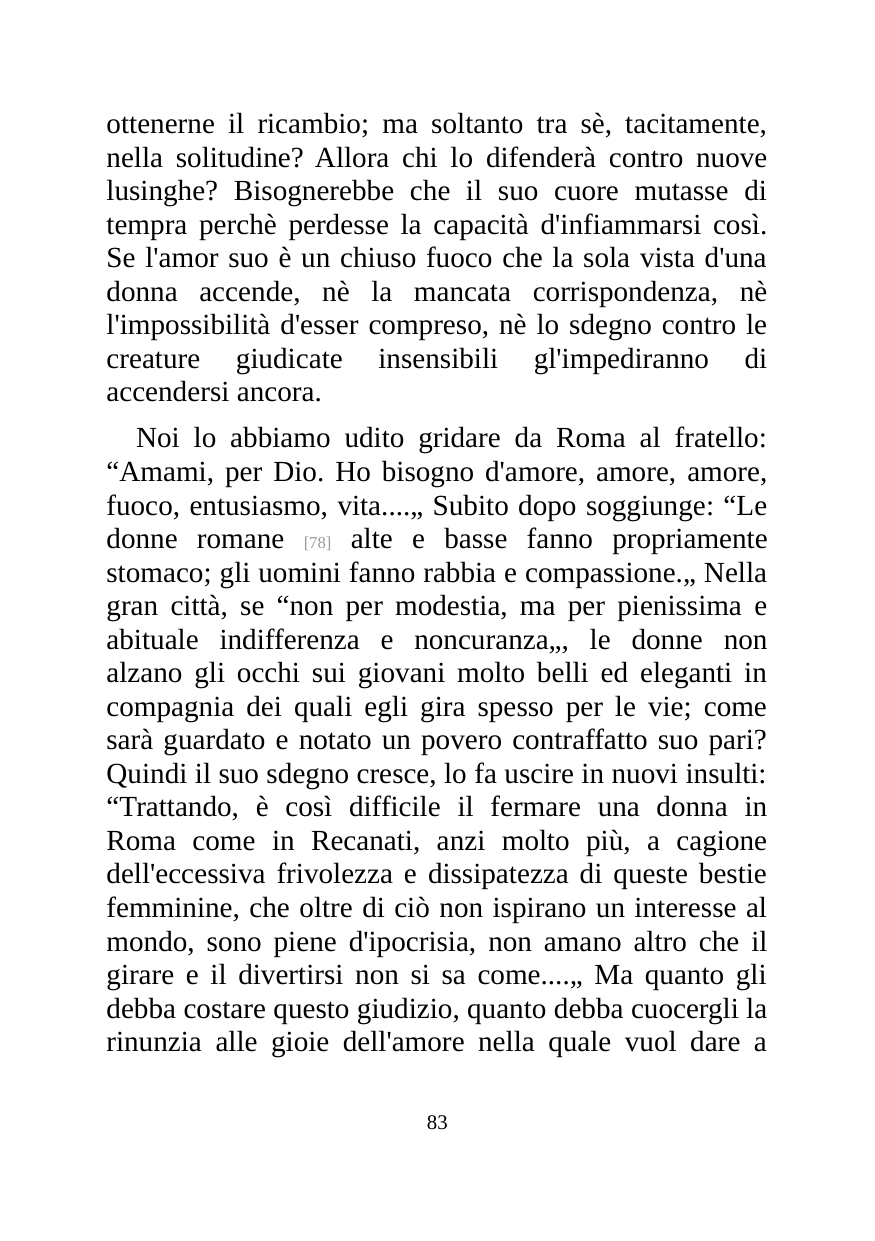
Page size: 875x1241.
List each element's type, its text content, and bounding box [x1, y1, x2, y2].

text ottenerne il ricambio; ma soltanto tra sè, tacitamente, nella solitudine? Allora chi lo difenderà contro nuove lusinghe? Bisognerebbe che il suo cuore mutasse di tempra perchè perdesse la capacità d'infiammarsi così. Se l'amor suo è un chiuso fuoco che la sola vista d'una donna accende, nè la mancata corrispondenza, nè l'impossibilità d'esser compreso, nè lo sdegno contro le creature giudicate insensibili gl'impediranno di accendersi ancora. [106, 106, 768, 408]
text Noi lo abbiamo udito gridare da Roma al fratello: “Amami, per Dio. Ho bisogno d'amore, amore, amore, fuoco, entusiasmo, vita....„ Subito dopo soggiunge: “Le donne romane [78] alte e basse fanno propriamente stomaco; gli uomini fanno rabbia e compassione.„ Nella gran città, se “non per modestia, ma per pienissima e abituale indifferenza e noncuranza„, le donne non alzano gli occhi sui giovani molto belli ed eleganti in compagnia dei quali egli gira spesso per le vie; come sarà guardato e notato un povero contraffatto suo pari? Quindi il suo sdegno cresce, lo fa uscire in nuovi insulti: “Trattando, è così difficile il fermare una donna in Roma come in Recanati, anzi molto più, a cagione dell'eccessiva frivolezza e dissipatezza di queste bestie femminine, che oltre di ciò non ispirano un interesse al mondo, sono piene d'ipocrisia, non amano altro che il girare e il divertirsi non si sa come....„ Ma quanto gli debba costare questo giudizio, quanto debba cuocergli la rinunzia alle gioie dell'amore nella quale vuol dare a [106, 421, 768, 1058]
